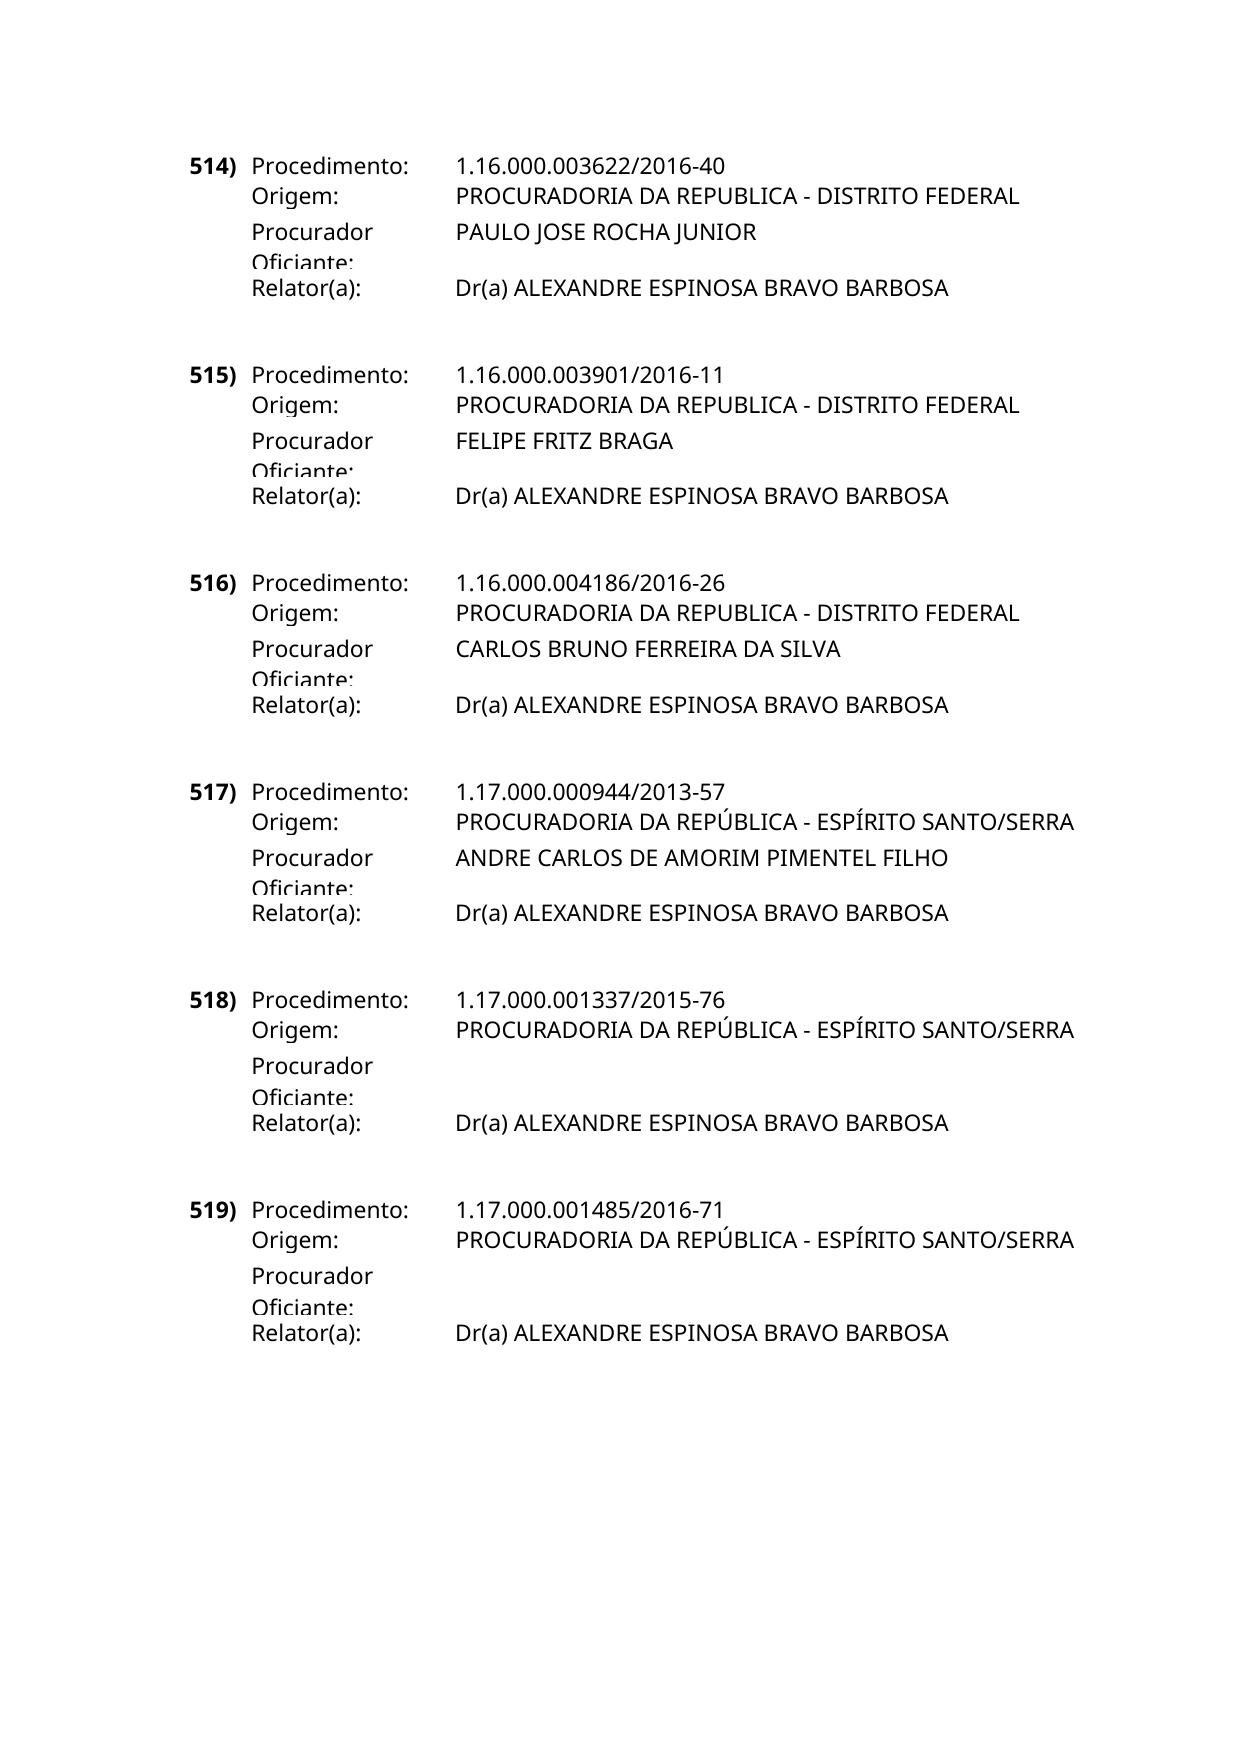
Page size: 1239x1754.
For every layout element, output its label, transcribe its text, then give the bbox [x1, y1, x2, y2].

table_cell PROCURADORIA DA REPUBLICA - DISTRITO FEDERAL [455, 597, 1124, 626]
table_cell [0, 480, 189, 510]
table_header Relator(a): [251, 1107, 455, 1136]
table_cell [0, 633, 189, 684]
table_cell [0, 842, 189, 893]
table_cell [0, 272, 189, 302]
table_cell [455, 1253, 1124, 1260]
table_cell PAULO JOSE ROCHA JUNIOR [455, 216, 1124, 267]
table_cell [0, 719, 189, 776]
table_header [189, 0, 251, 150]
table_cell [189, 425, 251, 476]
table_cell [251, 510, 455, 567]
table_cell Origem: [251, 806, 455, 834]
table_cell [0, 1050, 189, 1104]
table_cell [1125, 806, 1239, 834]
table_cell [0, 417, 189, 424]
table_cell [189, 719, 251, 776]
table_cell [189, 1260, 251, 1314]
table_cell [1125, 1253, 1239, 1260]
table_cell [0, 806, 189, 834]
table_cell [1125, 626, 1239, 633]
table_cell [1125, 1107, 1239, 1137]
table_cell [1125, 1043, 1239, 1050]
table_cell 515) [189, 359, 251, 387]
table_cell 519) [189, 1194, 251, 1223]
table_cell [455, 1137, 1124, 1194]
table_cell Origem: [251, 389, 455, 417]
table_cell [189, 1050, 251, 1104]
table_cell [189, 1107, 251, 1137]
table_cell 1.17.000.001337/2015-76 [455, 984, 1124, 1013]
table_header Dr(a) ALEXANDRE ESPINOSA BRAVO BARBOSA [455, 1317, 1122, 1346]
table_cell [1125, 1224, 1239, 1253]
table_cell [189, 633, 251, 684]
table_header [251, 0, 455, 150]
table_header Dr(a) ALEXANDRE ESPINOSA BRAVO BARBOSA [455, 1107, 1122, 1136]
table_cell Procedimento: [251, 150, 455, 178]
table_cell [0, 689, 189, 719]
table_cell [0, 1224, 189, 1253]
table_cell [455, 302, 1124, 358]
table_cell Origem: [251, 597, 455, 626]
table_cell [0, 510, 189, 567]
table_cell [0, 927, 189, 984]
table_cell [0, 216, 189, 267]
table_cell [1125, 389, 1239, 417]
table_cell PROCURADORIA DA REPÚBLICA - ESPÍRITO SANTO/SERRA [455, 806, 1124, 834]
table_cell [0, 302, 189, 358]
table_cell [1125, 359, 1239, 387]
table_header [0, 0, 189, 150]
table_cell [455, 1050, 1124, 1104]
table_cell [1125, 1014, 1239, 1043]
table_cell 1.17.000.001485/2016-71 [455, 1194, 1124, 1223]
table_header Dr(a) ALEXANDRE ESPINOSA BRAVO BARBOSA [455, 689, 1122, 717]
table_header [1125, 0, 1239, 150]
table_cell [189, 1253, 251, 1260]
table_cell [1125, 927, 1239, 984]
table_cell [1125, 1050, 1239, 1104]
table_cell [1125, 480, 1239, 510]
table_cell [189, 689, 251, 719]
table_cell [189, 834, 251, 842]
table_cell [251, 417, 455, 424]
table_cell [251, 302, 455, 358]
table_cell [189, 302, 251, 358]
table_header Dr(a) ALEXANDRE ESPINOSA BRAVO BARBOSA [455, 897, 1122, 926]
table_cell Procedimento: [251, 776, 455, 804]
table_cell [0, 1043, 189, 1050]
table_cell [189, 842, 251, 893]
table_cell [455, 510, 1124, 567]
table_cell [0, 359, 189, 387]
table_cell [189, 510, 251, 567]
table_cell [189, 1224, 251, 1253]
table_cell [251, 1043, 455, 1050]
table_cell [251, 209, 455, 216]
table_cell [0, 984, 189, 1013]
table_cell [1125, 834, 1239, 842]
table_cell [1125, 150, 1239, 178]
table_cell Procurador Oficiante: [251, 842, 455, 894]
table_cell [1125, 1137, 1239, 1194]
table_cell [1125, 302, 1239, 358]
table_cell [189, 480, 251, 510]
table_cell [0, 425, 189, 476]
table_cell [189, 1317, 251, 1347]
table_cell FELIPE FRITZ BRAGA [455, 425, 1124, 476]
table_cell [251, 1253, 455, 1260]
table_cell [0, 209, 189, 216]
table_cell [189, 417, 251, 424]
table_cell Origem: [251, 1014, 455, 1043]
table_cell [0, 834, 189, 842]
table_cell 516) [189, 567, 251, 596]
table_cell PROCURADORIA DA REPÚBLICA - ESPÍRITO SANTO/SERRA [455, 1014, 1124, 1043]
table_cell [251, 719, 455, 776]
table_cell PROCURADORIA DA REPUBLICA - DISTRITO FEDERAL [455, 389, 1124, 417]
table_header Relator(a): [251, 689, 455, 717]
table_cell Procedimento: [251, 984, 455, 1013]
table_cell [251, 834, 455, 842]
table_cell Procedimento: [251, 1194, 455, 1223]
table_cell [1125, 510, 1239, 567]
table_cell [0, 776, 189, 804]
table_cell [0, 597, 189, 626]
table_cell [455, 209, 1124, 216]
table_cell [1125, 633, 1239, 684]
table_cell [1125, 216, 1239, 267]
table_cell [1125, 417, 1239, 424]
table_cell [1125, 567, 1239, 596]
table_cell Origem: [251, 180, 455, 208]
table_cell [1125, 897, 1239, 927]
table_cell [1125, 597, 1239, 626]
table_header Dr(a) ALEXANDRE ESPINOSA BRAVO BARBOSA [455, 480, 1122, 509]
table_cell [0, 567, 189, 596]
table_cell Procedimento: [251, 567, 455, 596]
table_cell [1125, 209, 1239, 216]
table_cell [251, 1137, 455, 1194]
table_cell [1125, 689, 1239, 719]
table_cell Procedimento: [251, 359, 455, 387]
table_cell [0, 897, 189, 927]
table_cell Procurador Oficiante: [251, 216, 455, 268]
table_cell [455, 417, 1124, 424]
table_cell [1125, 272, 1239, 302]
table_cell [189, 897, 251, 927]
table_cell [0, 180, 189, 208]
table_cell Procurador Oficiante: [251, 633, 455, 686]
table_cell 514) [189, 150, 251, 178]
table_header Dr(a) ALEXANDRE ESPINOSA BRAVO BARBOSA [455, 272, 1122, 300]
table_cell 517) [189, 776, 251, 804]
table_cell [0, 1107, 189, 1137]
table_cell [189, 806, 251, 834]
table_header Relator(a): [251, 1317, 455, 1346]
table_cell [189, 927, 251, 984]
table_cell [455, 626, 1124, 633]
table_cell Procurador Oficiante: [251, 1260, 455, 1314]
table_cell [0, 1253, 189, 1260]
table_cell PROCURADORIA DA REPUBLICA - DISTRITO FEDERAL [455, 180, 1124, 208]
table_cell Procurador Oficiante: [251, 425, 455, 477]
table_cell [251, 626, 455, 633]
table_cell [0, 150, 189, 178]
table_cell [1125, 425, 1239, 476]
table_cell [1125, 1317, 1239, 1347]
table_cell 1.16.000.003901/2016-11 [455, 359, 1124, 387]
table_cell [0, 1137, 189, 1194]
table_cell [1125, 1194, 1239, 1223]
table_cell [189, 1137, 251, 1194]
table_cell Origem: [251, 1224, 455, 1253]
table_cell [455, 719, 1124, 776]
table_cell [0, 1194, 189, 1223]
table_cell [189, 272, 251, 302]
table_cell [189, 597, 251, 626]
table_cell [1125, 180, 1239, 208]
table_cell ANDRE CARLOS DE AMORIM PIMENTEL FILHO [455, 842, 1124, 893]
table_cell [455, 1260, 1124, 1314]
table_cell [0, 1260, 189, 1314]
table_cell [1125, 776, 1239, 804]
table_cell 1.16.000.003622/2016-40 [455, 150, 1124, 178]
table_cell [455, 1043, 1124, 1050]
table_cell [189, 209, 251, 216]
table_cell [1125, 719, 1239, 776]
table_cell [455, 927, 1124, 984]
table_cell [189, 1043, 251, 1050]
table_header Relator(a): [251, 897, 455, 926]
table_cell [0, 389, 189, 417]
table_cell [0, 626, 189, 633]
table_cell CARLOS BRUNO FERREIRA DA SILVA [455, 633, 1124, 684]
table_cell [1125, 1260, 1239, 1314]
table_header Relator(a): [251, 272, 455, 300]
table_cell [189, 626, 251, 633]
table_cell [189, 1014, 251, 1043]
table_cell 1.17.000.000944/2013-57 [455, 776, 1124, 804]
table_cell [189, 389, 251, 417]
table_cell 518) [189, 984, 251, 1013]
table_cell [189, 180, 251, 208]
table_cell [0, 1317, 189, 1347]
table_cell Procurador Oficiante: [251, 1050, 455, 1104]
table_cell [0, 1014, 189, 1043]
table_cell [455, 834, 1124, 842]
table_header [455, 0, 1124, 150]
table_cell [1125, 842, 1239, 893]
table_cell [251, 927, 455, 984]
table_cell PROCURADORIA DA REPÚBLICA - ESPÍRITO SANTO/SERRA [455, 1224, 1124, 1253]
table_cell [189, 216, 251, 267]
table_header Relator(a): [251, 480, 455, 509]
table_cell 1.16.000.004186/2016-26 [455, 567, 1124, 596]
table_cell [1125, 984, 1239, 1013]
